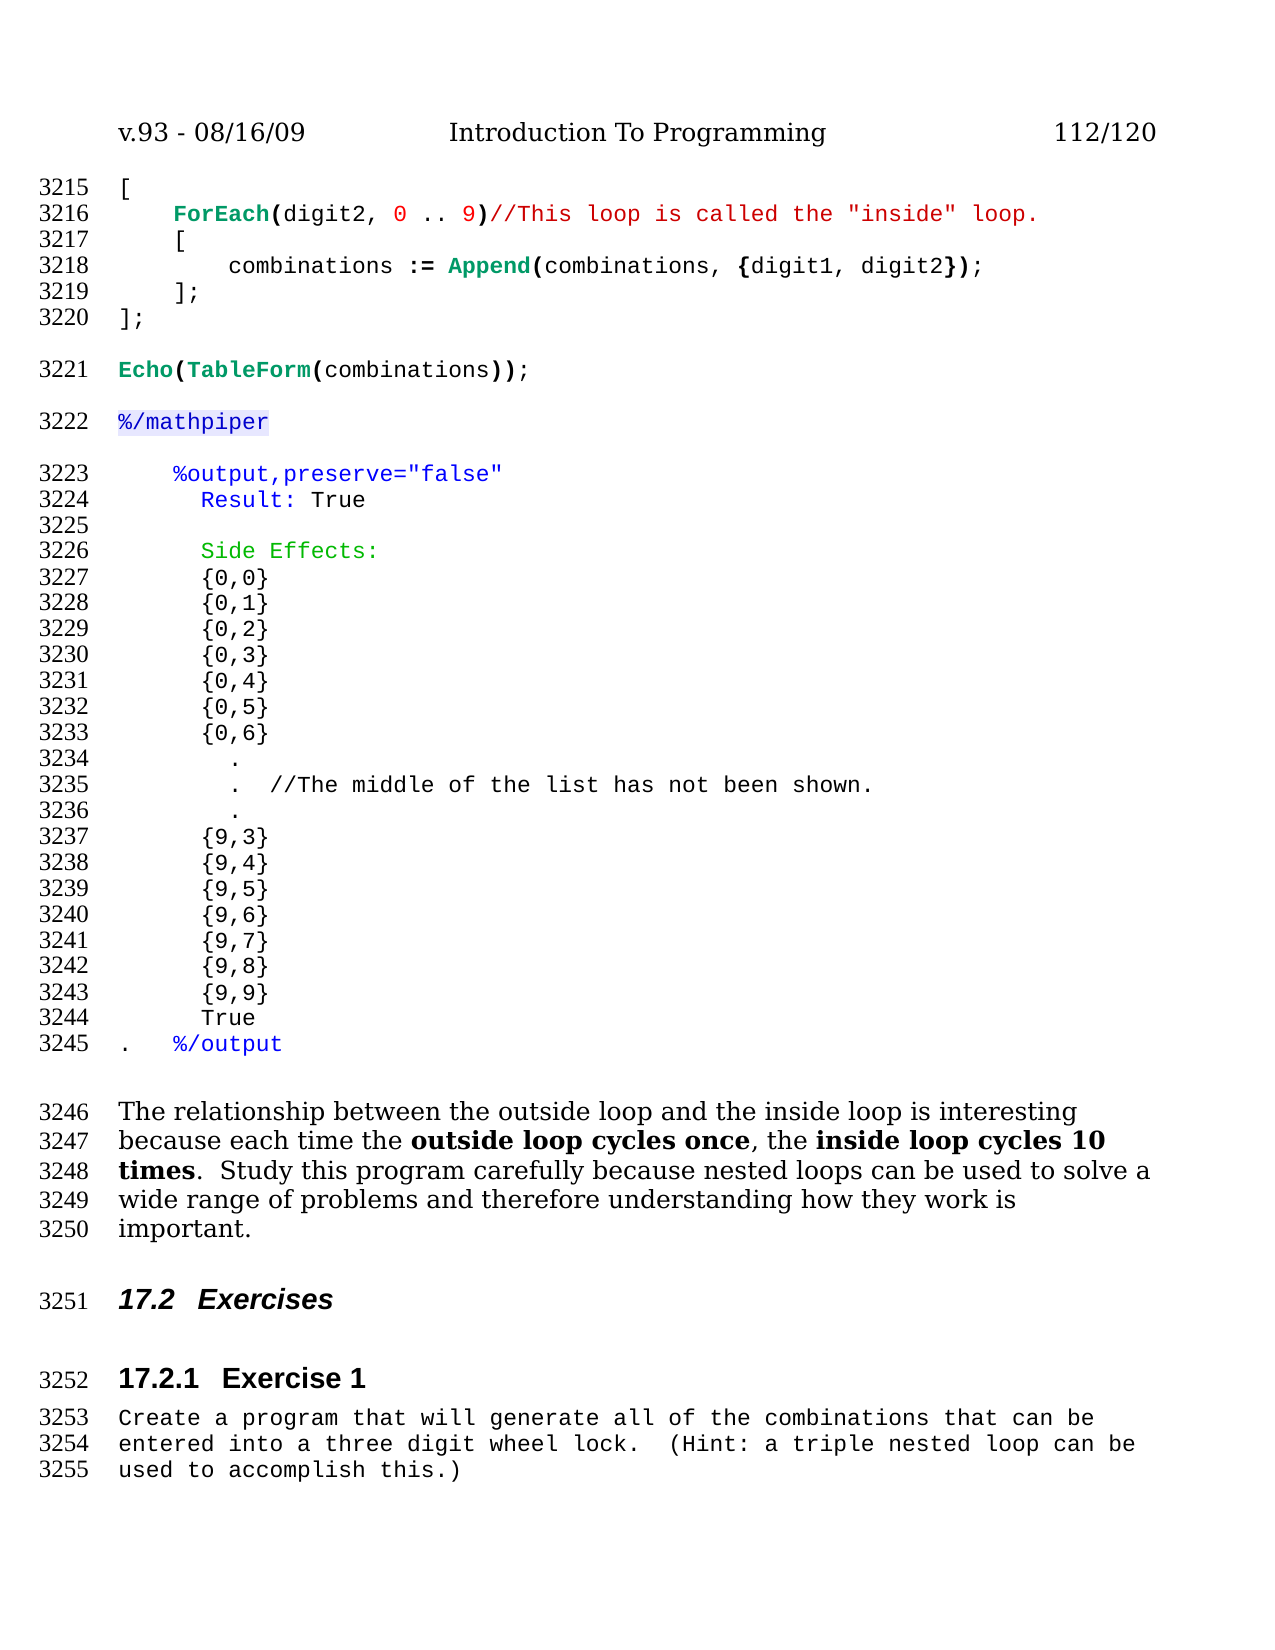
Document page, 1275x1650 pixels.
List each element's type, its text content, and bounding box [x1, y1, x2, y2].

text Create a program that will generate all of the combinations that can be entered into a three digit wheel lock. (Hint: a triple nested loop can be used to accomplish this.) [118, 1406, 1157, 1484]
text {0,6} [118, 721, 1157, 747]
text {9,3} [118, 825, 1157, 851]
text True [118, 1007, 1157, 1033]
text . %/output [118, 1033, 1157, 1059]
text {0,5} [118, 696, 1157, 721]
text . [118, 747, 1157, 773]
text {0,4} [118, 669, 1157, 696]
text {0,1} [118, 592, 1157, 618]
text Result: True [118, 488, 1157, 514]
text ForEach(digit2, 0 .. 9)//This loop is called the "inside" loop. [118, 203, 1157, 229]
text %output,preserve="false" [118, 462, 1157, 488]
subtitle Exercise 1 [118, 1361, 1157, 1394]
text {9,6} [118, 903, 1157, 929]
text Side Effects: [118, 540, 1157, 566]
text {0,2} [118, 618, 1157, 644]
text {0,3} [118, 644, 1157, 669]
text Echo(TableForm(combinations)); [118, 358, 1157, 384]
text {9,8} [118, 955, 1157, 981]
text %/mathpiper [118, 410, 1157, 436]
text [ [118, 177, 1157, 203]
text {9,5} [118, 877, 1157, 903]
text . [118, 799, 1157, 825]
text {9,4} [118, 851, 1157, 877]
text combinations := Append(combinations, {digit1, digit2}); [118, 254, 1157, 281]
text ]; [118, 306, 1157, 332]
subtitle Exercises [118, 1282, 1157, 1316]
text [ [118, 229, 1157, 254]
text {9,7} [118, 929, 1157, 955]
text . //The middle of the list has not been shown. [118, 773, 1157, 799]
text The relationship between the outside loop and the inside loop is interesting because each time the outside loop cycles once, the inside loop cycles 10 times. Study this program carefully because nested loops can be used to solve a wide range of problems and therefore understanding how they work is important. [118, 1097, 1157, 1243]
text {0,0} [118, 566, 1157, 592]
text {9,9} [118, 981, 1157, 1007]
text ]; [118, 281, 1157, 306]
